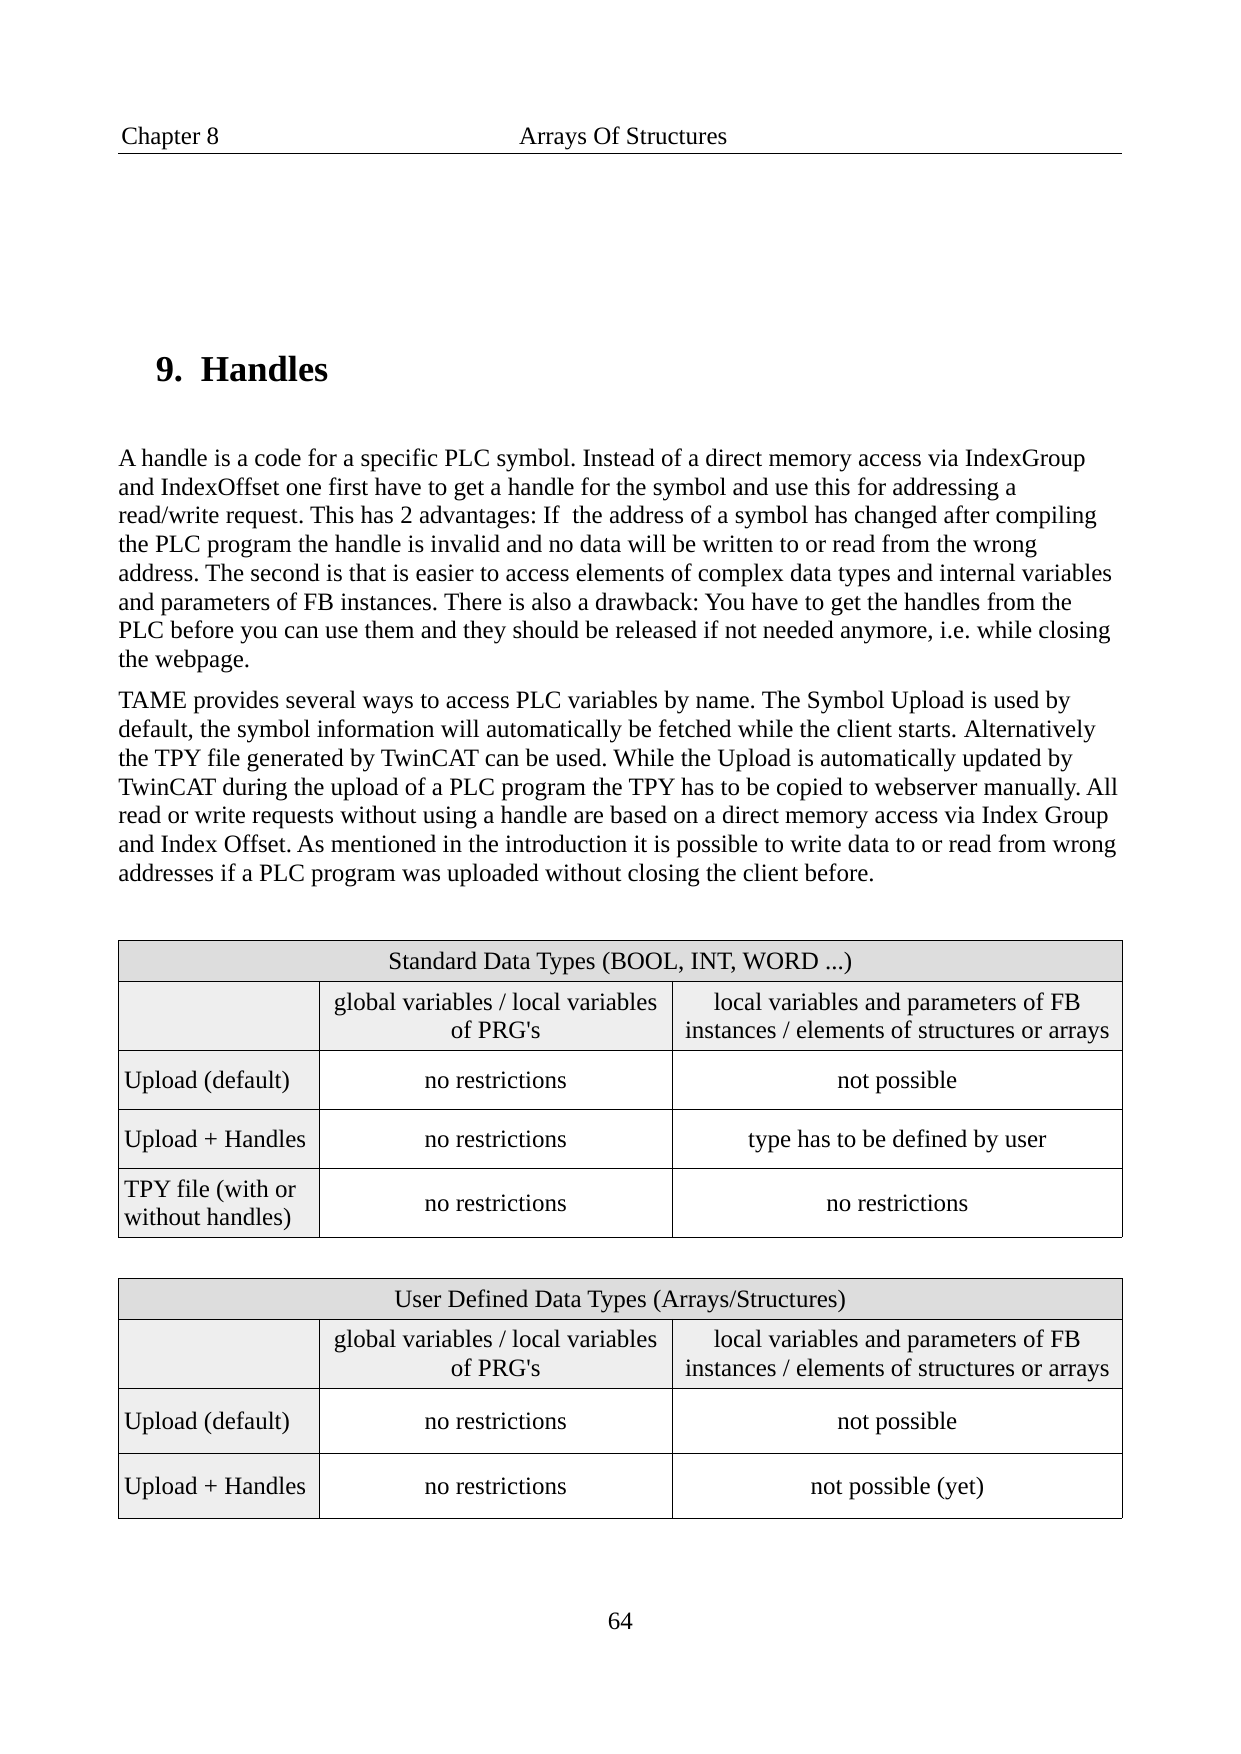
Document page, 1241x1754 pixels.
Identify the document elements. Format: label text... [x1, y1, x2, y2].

subtitle Handles [156, 347, 1122, 389]
table_cell no restrictions [320, 1169, 672, 1237]
table_cell no restrictions [320, 1454, 672, 1518]
table_cell TPY file (with or without handles) [119, 1169, 319, 1237]
table_cell global variables / local variables of PRG's [320, 1320, 672, 1388]
table_cell type has to be defined by user [673, 1110, 1122, 1168]
table_cell Upload + Handles [119, 1110, 319, 1168]
table_header Standard Data Types (BOOL, INT, WORD ...) [119, 941, 1122, 981]
table_cell not possible (yet) [673, 1454, 1122, 1518]
table_cell no restrictions [320, 1389, 672, 1453]
table_cell Upload + Handles [119, 1454, 319, 1518]
table_cell not possible [673, 1389, 1122, 1453]
table_header User Defined Data Types (Arrays/Structures) [119, 1279, 1122, 1319]
text TAME provides several ways to access PLC variables by name. The Symbol Upload is used by default, the symbol information will automatically be fetched while the client starts. Alternatively the TPY file generated by TwinCAT can be used. While the Upload is automatically updated by TwinCAT during the upload of a PLC program the TPY has to be copied to webserver manually. All read or write requests without using a handle are based on a direct memory access via Index Group and Index Offset. As mentioned in the introduction it is possible to write data to or read from wrong addresses if a PLC program was uploaded without closing the client before. [118, 685, 1122, 887]
table_cell not possible [673, 1051, 1122, 1109]
table_cell Upload (default) [119, 1389, 319, 1453]
table_cell [119, 982, 319, 1050]
table_cell local variables and parameters of FB instances / elements of structures or arrays [673, 1320, 1122, 1388]
table_cell no restrictions [320, 1110, 672, 1168]
table_cell [119, 1320, 319, 1388]
text A handle is a code for a specific PLC symbol. Instead of a direct memory access via IndexGroup and IndexOffset one first have to get a handle for the symbol and use this for addressing a read/write request. This has 2 advantages: If the address of a symbol has changed after compiling the PLC program the handle is invalid and no data will be written to or read from the wrong address. The second is that is easier to access elements of complex data types and internal variables and parameters of FB instances. There is also a drawback: You have to get the handles from the PLC before you can use them and they should be released if not needed anymore, i.e. while closing the webpage. [118, 443, 1122, 673]
table_cell no restrictions [320, 1051, 672, 1109]
table_cell global variables / local variables of PRG's [320, 982, 672, 1050]
table_cell no restrictions [673, 1169, 1122, 1237]
table_cell Upload (default) [119, 1051, 319, 1109]
table_cell local variables and parameters of FB instances / elements of structures or arrays [673, 982, 1122, 1050]
